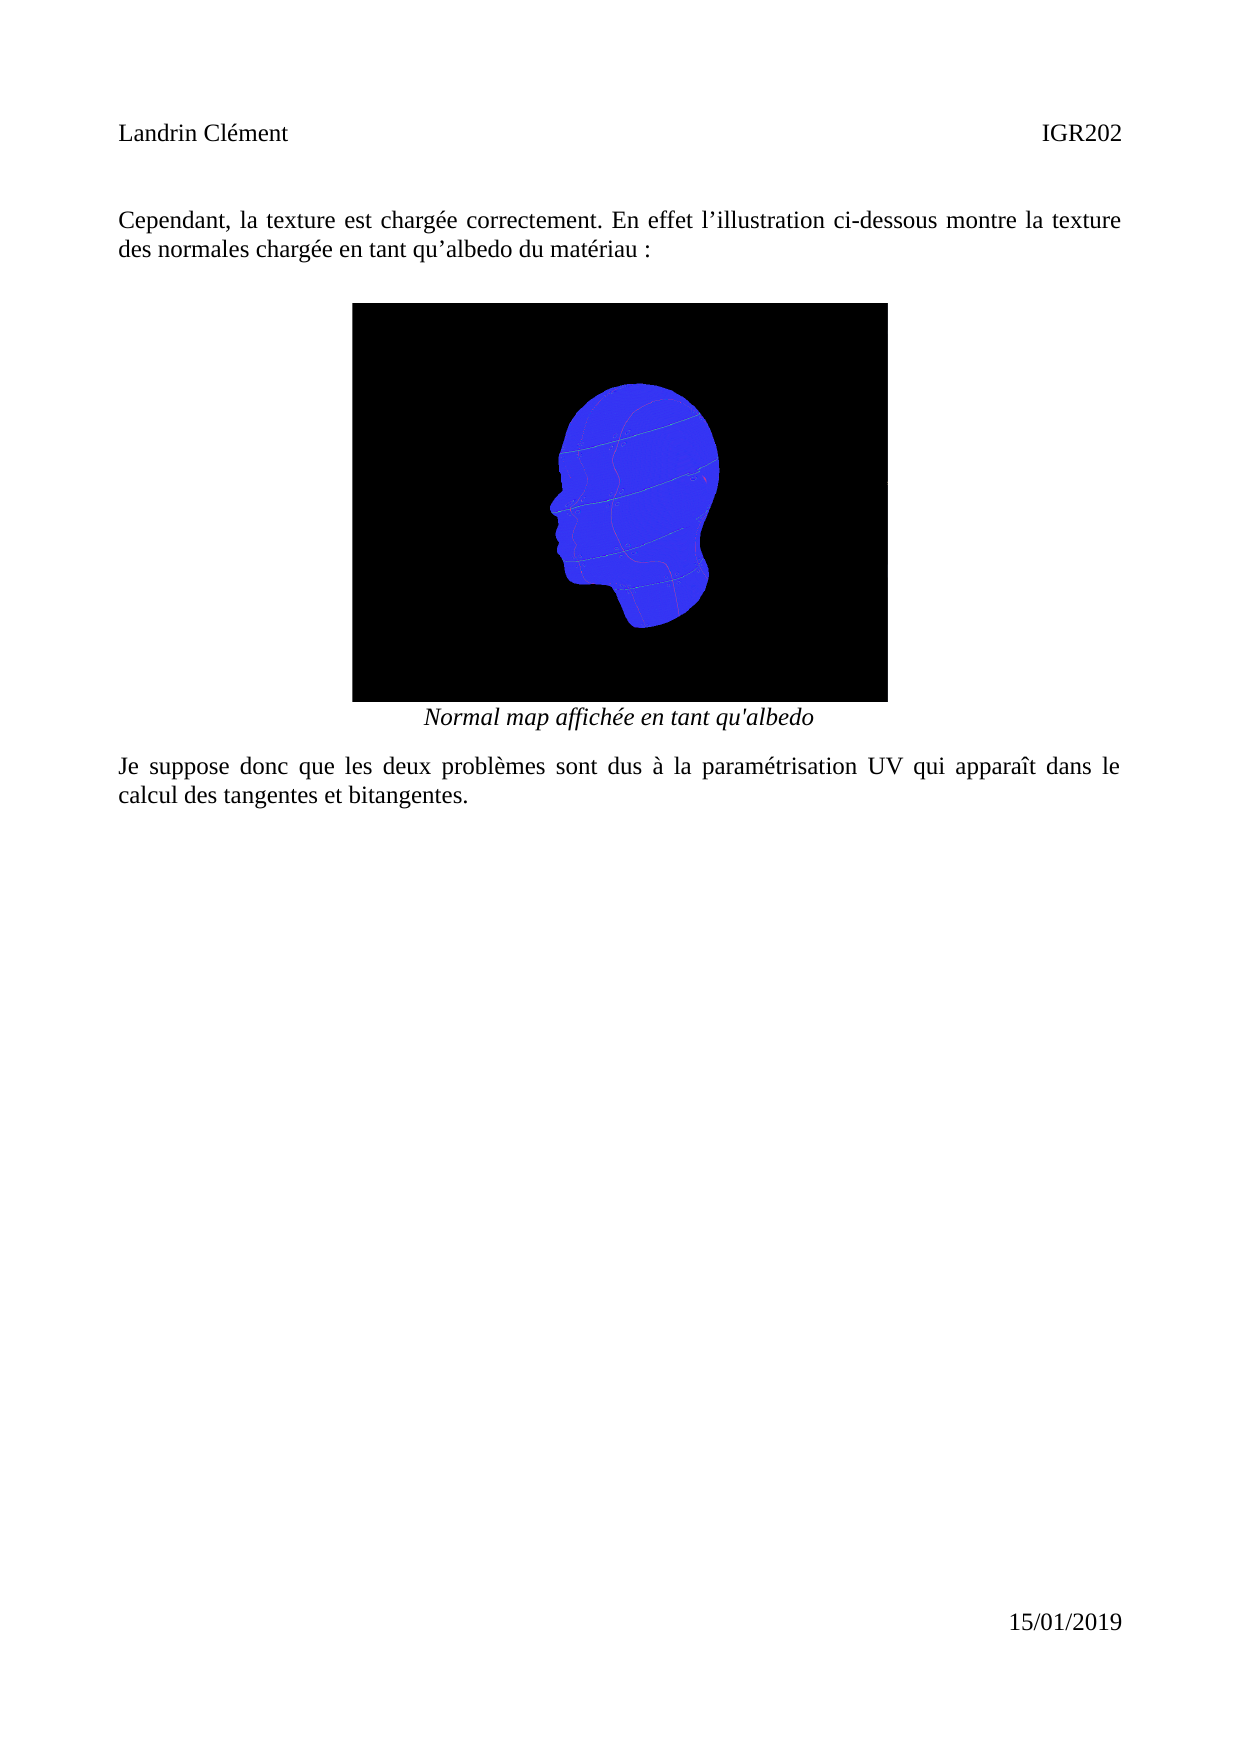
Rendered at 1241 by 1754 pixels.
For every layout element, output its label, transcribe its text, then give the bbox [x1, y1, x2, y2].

text Je suppose donc que les deux problèmes sont dus à la paramétrisation UV qui apparaît dans le calcul des tangentes et bitangentes. [118, 751, 1122, 809]
picture [352, 303, 544, 702]
text Cependant, la texture est chargée correctement. En effet l’illustration ci-dessous montre la texture des normales chargée en tant qu’albedo du matériau : [118, 205, 1122, 263]
text Normal map affichée en tant qu'albedo [352, 702, 888, 731]
